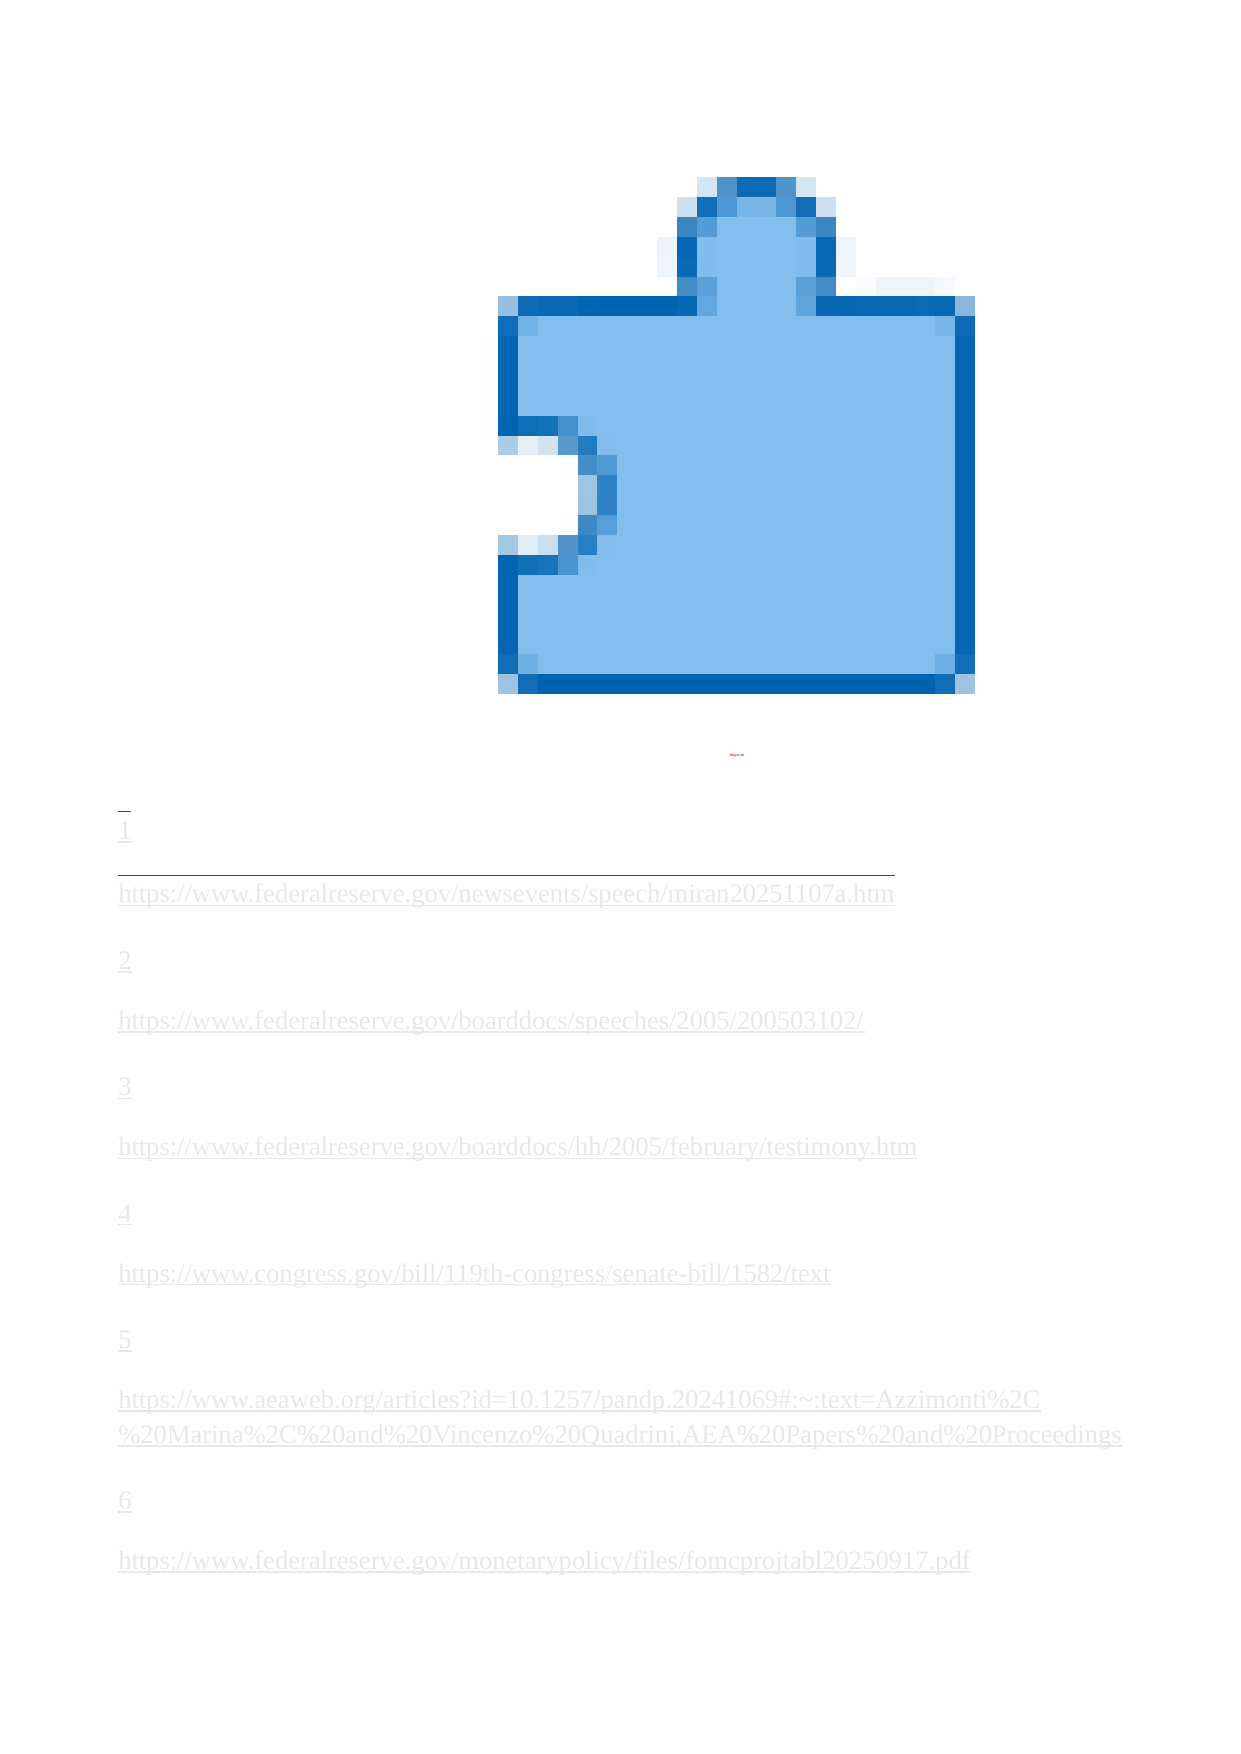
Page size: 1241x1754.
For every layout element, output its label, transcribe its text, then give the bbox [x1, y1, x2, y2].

text https://www.aeaweb.org/articles?id=10.1257/pandp.20241069#:~:text=Azzimonti%2C%20Marina%2C%20and%20Vincenzo%20Quadrini,AEA%20Papers%20and%20Proceedings [118, 1383, 1122, 1445]
text 3 [118, 1071, 1113, 1102]
text https://www.federalreserve.gov/newsevents/speech/miran20251107a.htm [118, 875, 1122, 908]
text 5 [118, 1323, 1113, 1354]
text https://www.federalreserve.gov/boarddocs/hh/2005/february/testimony.htm [118, 1131, 1122, 1162]
text 6 [118, 1485, 1113, 1515]
text https://www.federalreserve.gov/boarddocs/speeches/2005/200503102/ [118, 1005, 1122, 1035]
text 2 [118, 945, 1113, 975]
text 1 [118, 811, 1113, 845]
text 4 [118, 1197, 1113, 1228]
text https://www.federalreserve.gov/monetarypolicy/files/fomcprojtabl20250917.pdf [118, 1545, 1122, 1575]
text https://www.congress.gov/bill/119th-congress/senate-bill/1582/text [118, 1257, 1122, 1288]
